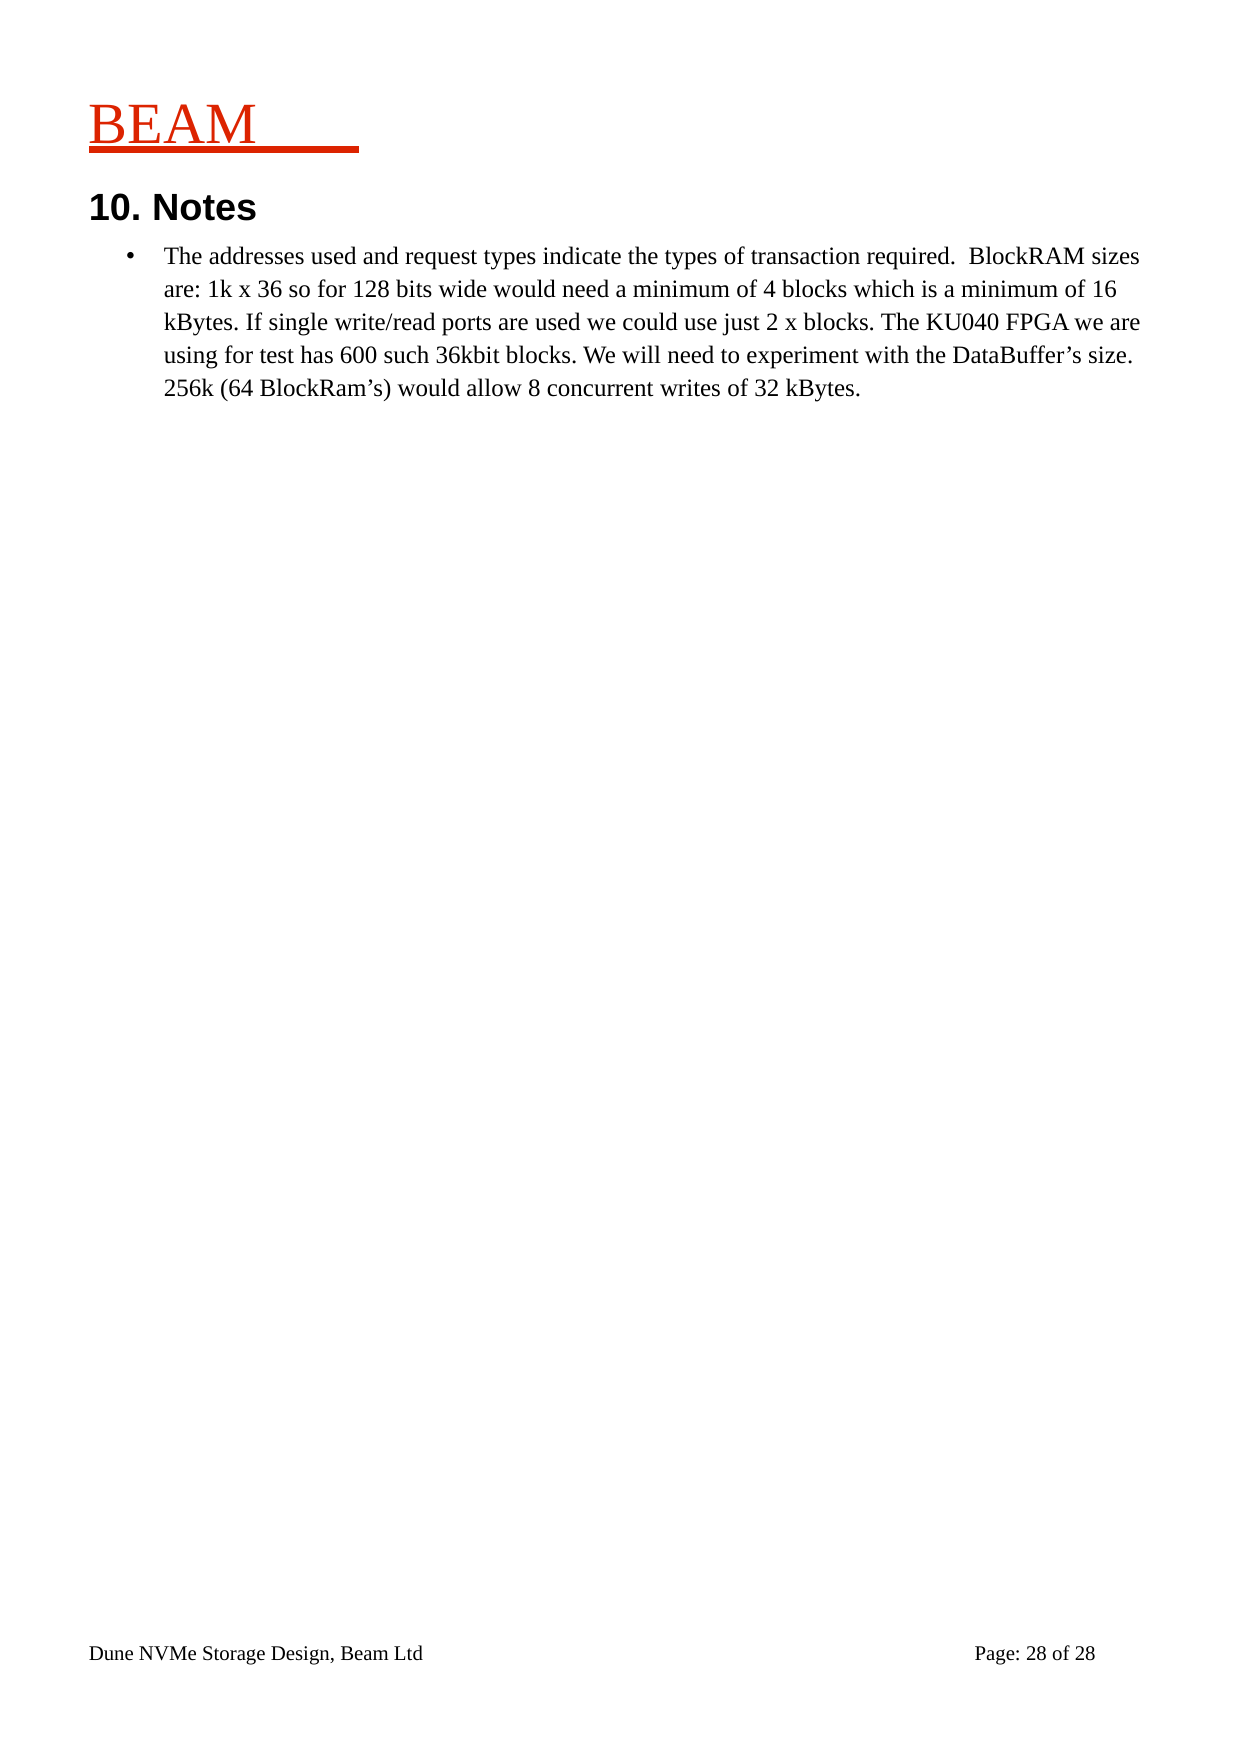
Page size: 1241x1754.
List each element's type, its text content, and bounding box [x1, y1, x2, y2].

subtitle Notes [88, 185, 1152, 229]
list The addresses used and request types indicate the types of transaction required. BlockRAM sizes are: 1k x 36 so for 128 bits wide would need a minimum of 4 blocks which is a minimum of 16 kBytes. If single write/read ports are used we could use just 2 x blocks. The KU040 FPGA we are using for test has 600 such 36kbit blocks. We will need to experiment with the DataBuffer’s size. 256k (64 BlockRam’s) would allow 8 concurrent writes of 32 kBytes. [126, 241, 1152, 402]
